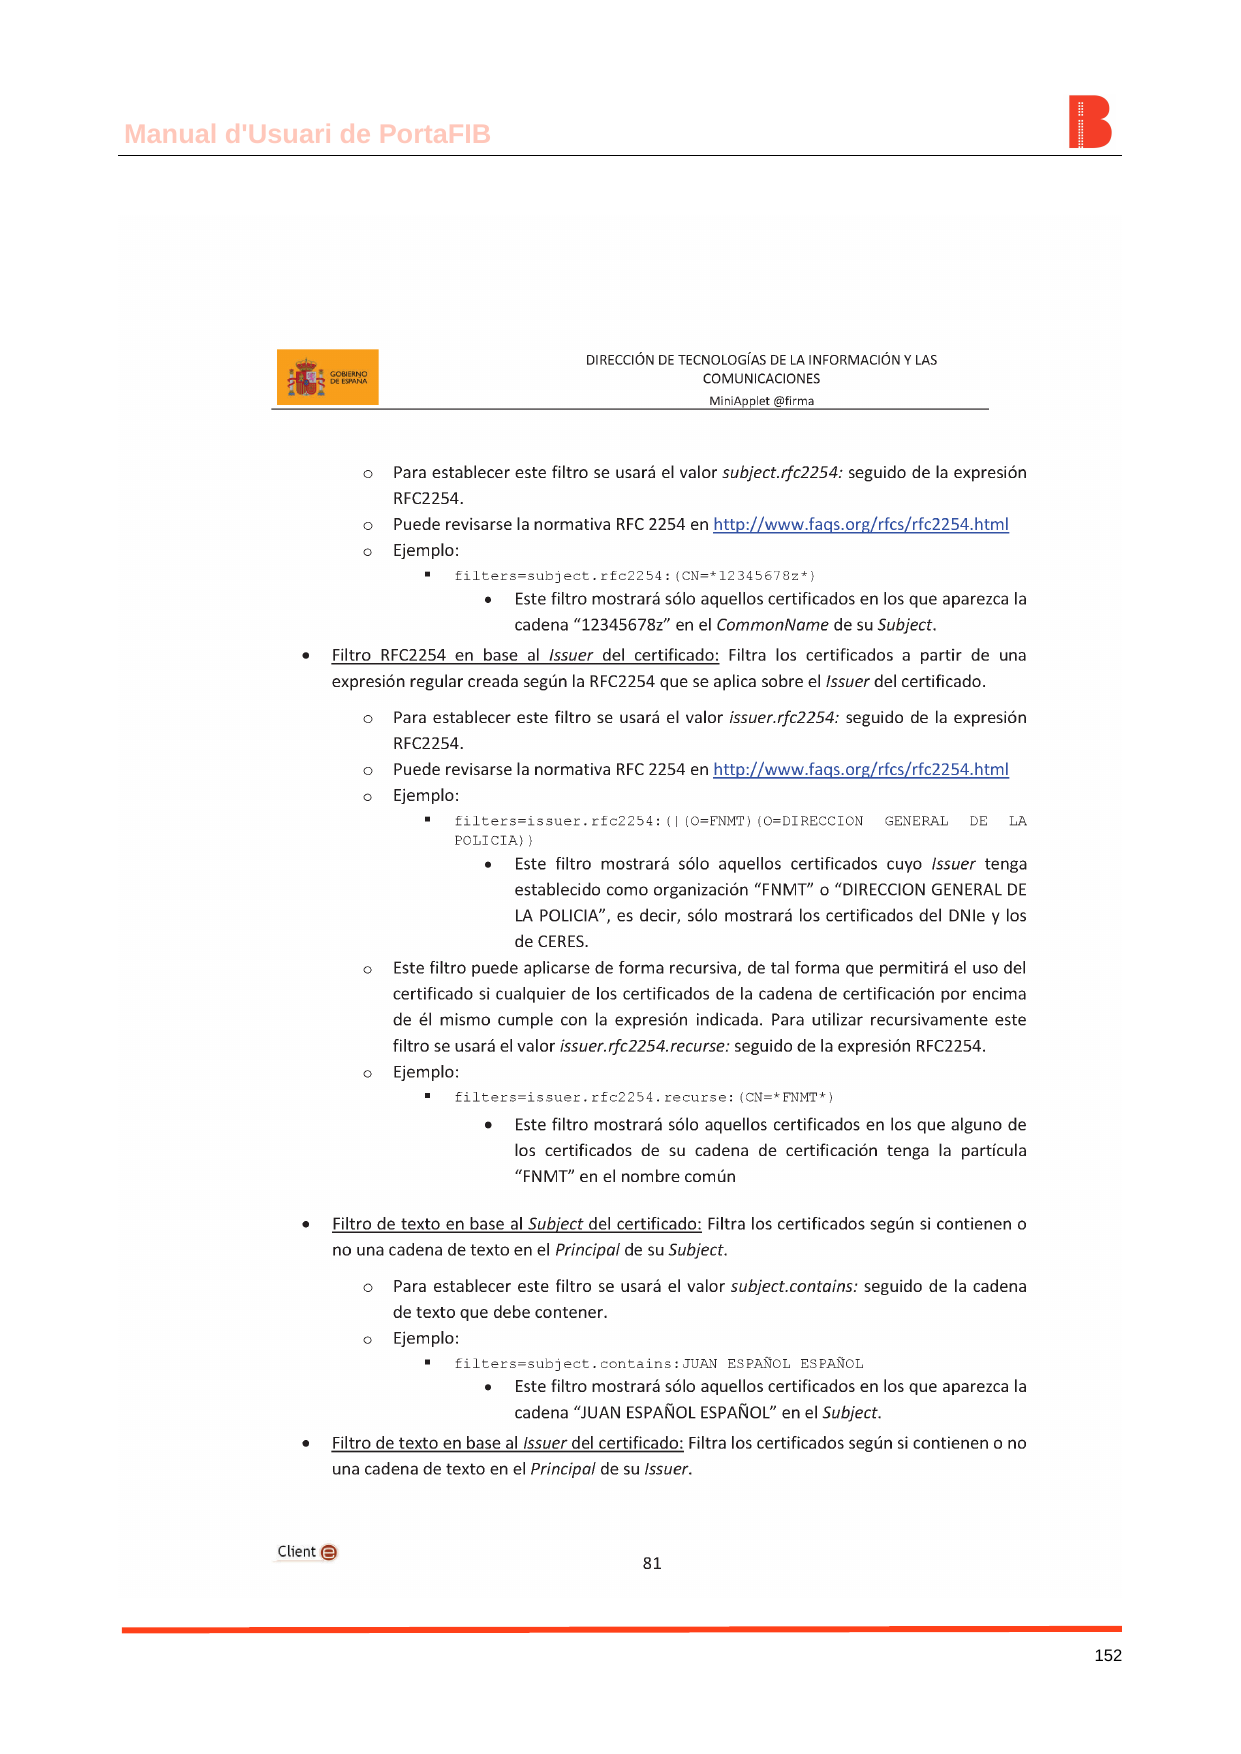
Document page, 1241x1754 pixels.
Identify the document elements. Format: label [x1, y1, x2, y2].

picture [1063, 94, 1117, 150]
